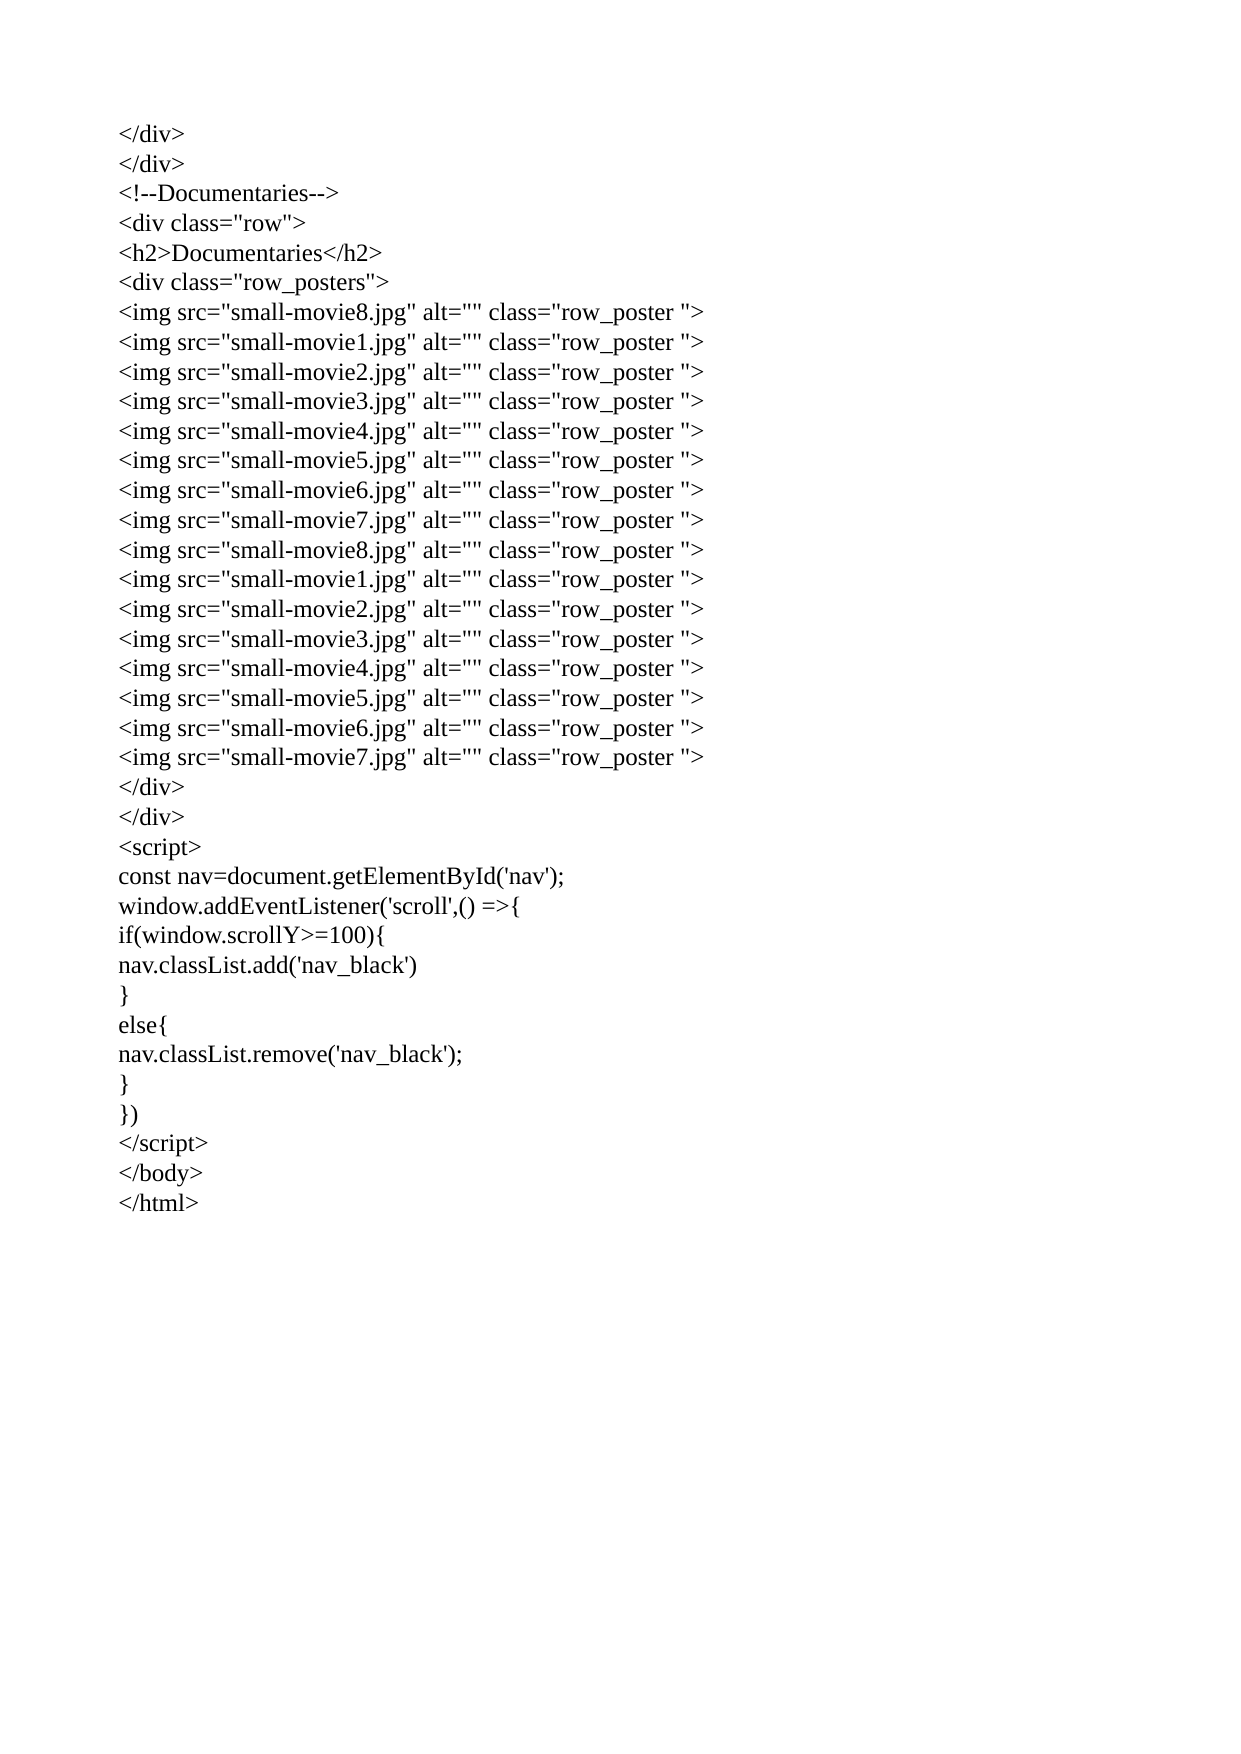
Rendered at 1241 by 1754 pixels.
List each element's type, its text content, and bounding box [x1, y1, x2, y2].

text }) [118, 1098, 1122, 1127]
text <img src="small-movie3.jpg" alt="" class="row_poster "> [118, 385, 1122, 415]
text <img src="small-movie5.jpg" alt="" class="row_poster "> [118, 682, 1122, 712]
text <img src="small-movie1.jpg" alt="" class="row_poster "> [118, 326, 1122, 356]
text <img src="small-movie4.jpg" alt="" class="row_poster "> [118, 415, 1122, 445]
text <img src="small-movie2.jpg" alt="" class="row_poster "> [118, 356, 1122, 385]
text </div> [118, 118, 1122, 148]
text </div> [118, 148, 1122, 177]
text <img src="small-movie7.jpg" alt="" class="row_poster "> [118, 504, 1122, 534]
text <div class="row_posters"> [118, 267, 1122, 296]
text <img src="small-movie1.jpg" alt="" class="row_poster "> [118, 563, 1122, 593]
text const nav=document.getElementById('nav'); [118, 860, 1122, 890]
text } [118, 1068, 1122, 1098]
text <img src="small-movie2.jpg" alt="" class="row_poster "> [118, 593, 1122, 623]
text </div> [118, 771, 1122, 801]
text <img src="small-movie8.jpg" alt="" class="row_poster "> [118, 296, 1122, 326]
text window.addEventListener('scroll',() =>{ [118, 890, 1122, 920]
text </html> [118, 1187, 1122, 1217]
text else{ [118, 1009, 1122, 1038]
text </div> [118, 801, 1122, 831]
text <img src="small-movie8.jpg" alt="" class="row_poster "> [118, 534, 1122, 563]
text <img src="small-movie6.jpg" alt="" class="row_poster "> [118, 474, 1122, 504]
text nav.classList.add('nav_black') [118, 949, 1122, 979]
text <img src="small-movie4.jpg" alt="" class="row_poster "> [118, 652, 1122, 682]
text <img src="small-movie6.jpg" alt="" class="row_poster "> [118, 712, 1122, 742]
text if(window.scrollY>=100){ [118, 920, 1122, 949]
text </body> [118, 1157, 1122, 1187]
text nav.classList.remove('nav_black'); [118, 1038, 1122, 1068]
text <img src="small-movie5.jpg" alt="" class="row_poster "> [118, 445, 1122, 474]
text <h2>Documentaries</h2> [118, 237, 1122, 267]
text <div class="row"> [118, 207, 1122, 237]
text <script> [118, 831, 1122, 860]
text <!--Documentaries--> [118, 177, 1122, 207]
text </script> [118, 1127, 1122, 1157]
text } [118, 979, 1122, 1009]
text <img src="small-movie7.jpg" alt="" class="row_poster "> [118, 742, 1122, 771]
text <img src="small-movie3.jpg" alt="" class="row_poster "> [118, 623, 1122, 652]
